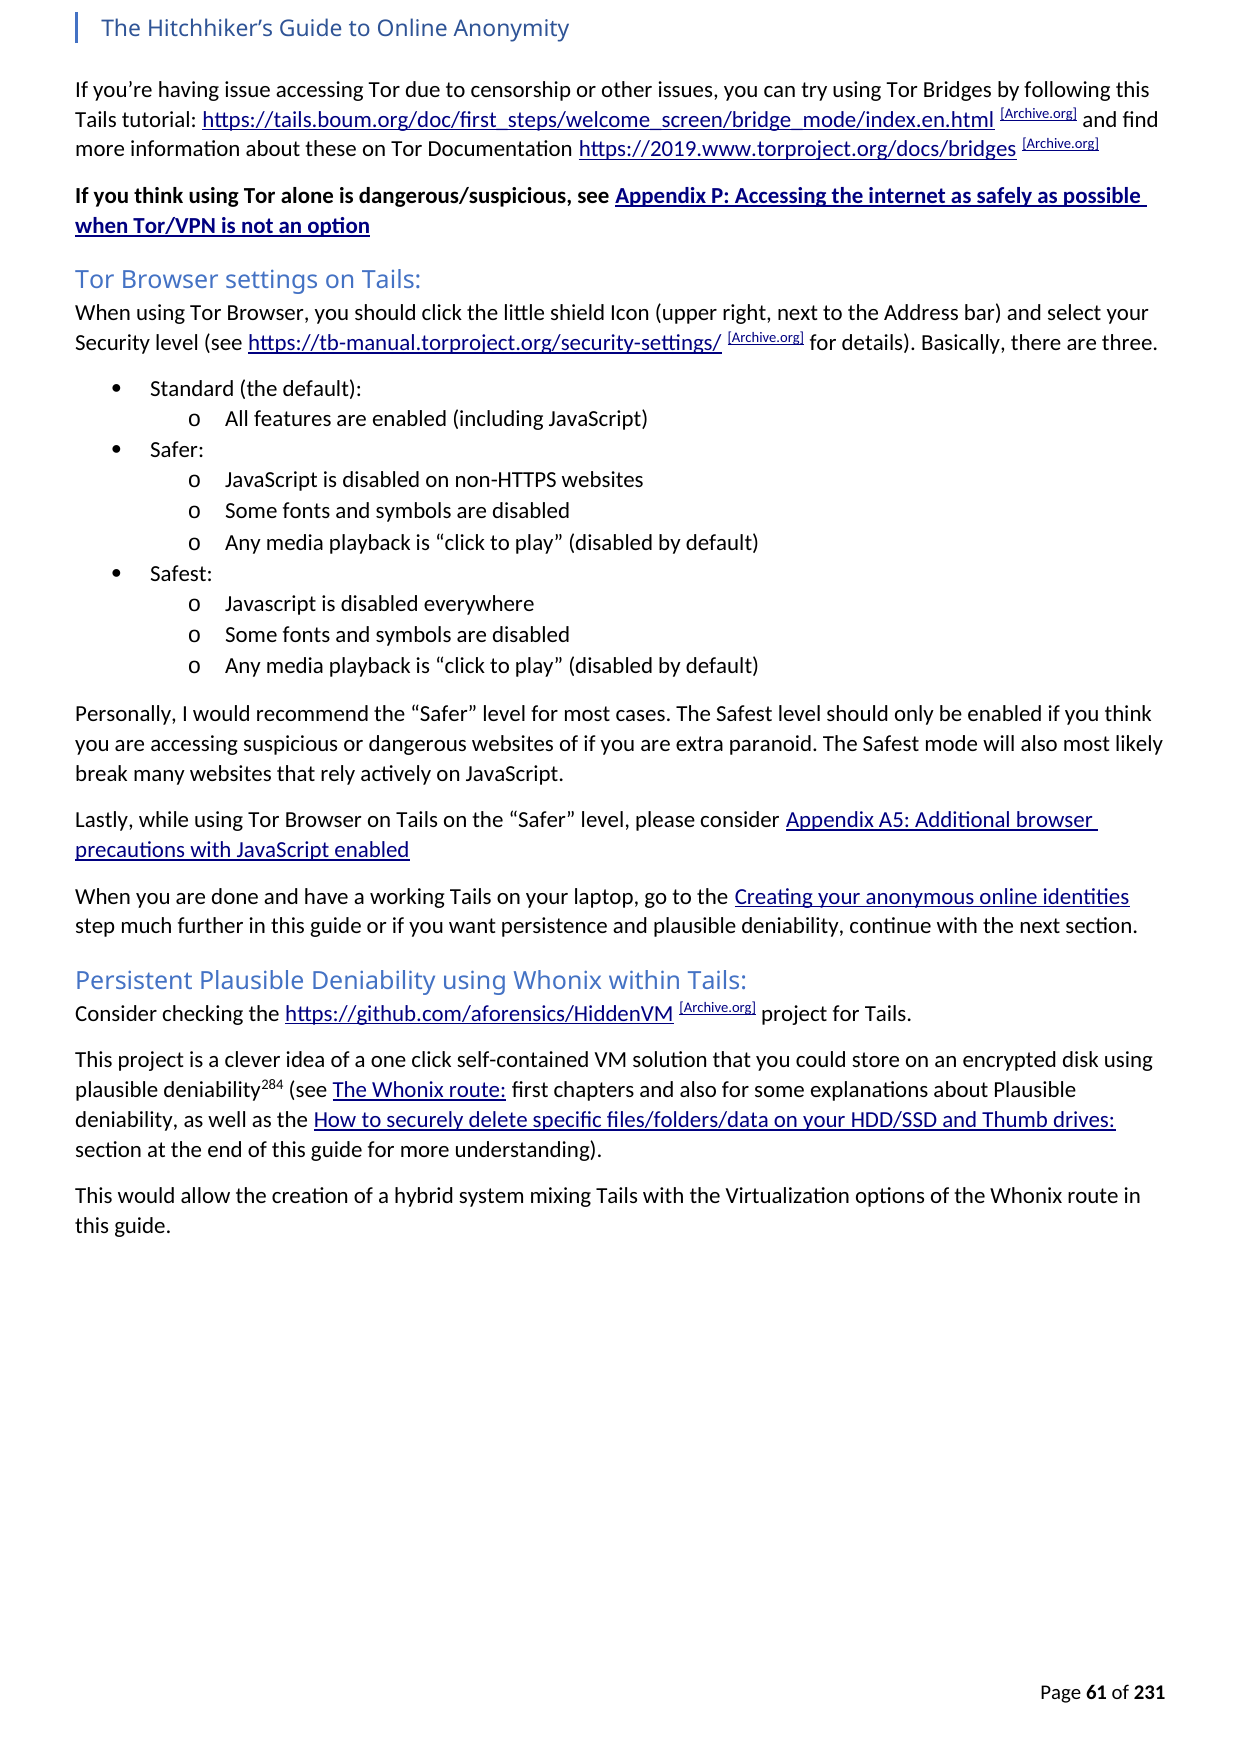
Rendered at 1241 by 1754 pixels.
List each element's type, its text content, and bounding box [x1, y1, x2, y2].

text This project is a clever idea of a one click self-contained VM solution that you could store on an encrypted disk using plausible deniability284 (see The Whonix route: first chapters and also for some explanations about Plausible deniability, as well as the How to securely delete specific files/folders/data on your HDD/SSD and Thumb drives: section at the end of this guide for more understanding). [75, 1045, 1165, 1163]
text Personally, I would recommend the “Safer” level for most cases. The Safest level should only be enabled if you think you are accessing suspicious or dangerous websites of if you are extra paranoid. The Safest mode will also most likely break many websites that rely actively on JavaScript. [75, 699, 1165, 787]
text This would allow the creation of a hybrid system mixing Tails with the Virtualization options of the Whonix route in this guide. [75, 1182, 1165, 1239]
text When you are done and have a working Tails on your laptop, go to the Creating your anonymous online identities step much further in this guide or if you want persistence and plausible deniability, continue with the next section. [75, 882, 1165, 940]
list Safest: [112, 559, 1165, 587]
list Any media playback is “click to play” (disabled by default) [187, 651, 1165, 680]
subtitle Persistent Plausible Deniability using Whonix within Tails: [75, 962, 1165, 996]
list Safer: [112, 436, 1165, 464]
list Any media playback is “click to play” (disabled by default) [187, 528, 1165, 557]
text If you’re having issue accessing Tor due to censorship or other issues, you can try using Tor Bridges by following this Tails tutorial: https://tails.boum.org/doc/first_steps/welcome_screen/bridge_mode/index.en.html [Archive.org] and find more information about these on Tor Documentation https://2019.www.torproject.org/docs/bridges [Archive.org] [75, 75, 1165, 163]
text Consider checking the https://github.com/aforensics/HiddenVM [Archive.org] project for Tails. [75, 999, 1165, 1027]
text If you think using Tor alone is dangerous/suspicious, see Appendix P: Accessing the internet as safely as possible when Tor/VPN is not an option [75, 181, 1165, 239]
list Some fonts and symbols are disabled [187, 620, 1165, 649]
list Some fonts and symbols are disabled [187, 497, 1165, 526]
list JavaScript is disabled on non-HTTPS websites [187, 466, 1165, 495]
subtitle Tor Browser settings on Tails: [75, 262, 1165, 296]
list Standard (the default): [112, 374, 1165, 403]
list Javascript is disabled everywhere [187, 589, 1165, 618]
list All features are enabled (including JavaScript) [187, 404, 1165, 434]
text Lastly, while using Tor Browser on Tails on the “Safer” level, please consider Appendix A5: Additional browser precautions with JavaScript enabled [75, 805, 1165, 863]
text When using Tor Browser, you should click the little shield Icon (upper right, next to the Address bar) and select your Security level (see https://tb-manual.torproject.org/security-settings/ [Archive.org] for details). Basically, there are three. [75, 298, 1165, 356]
